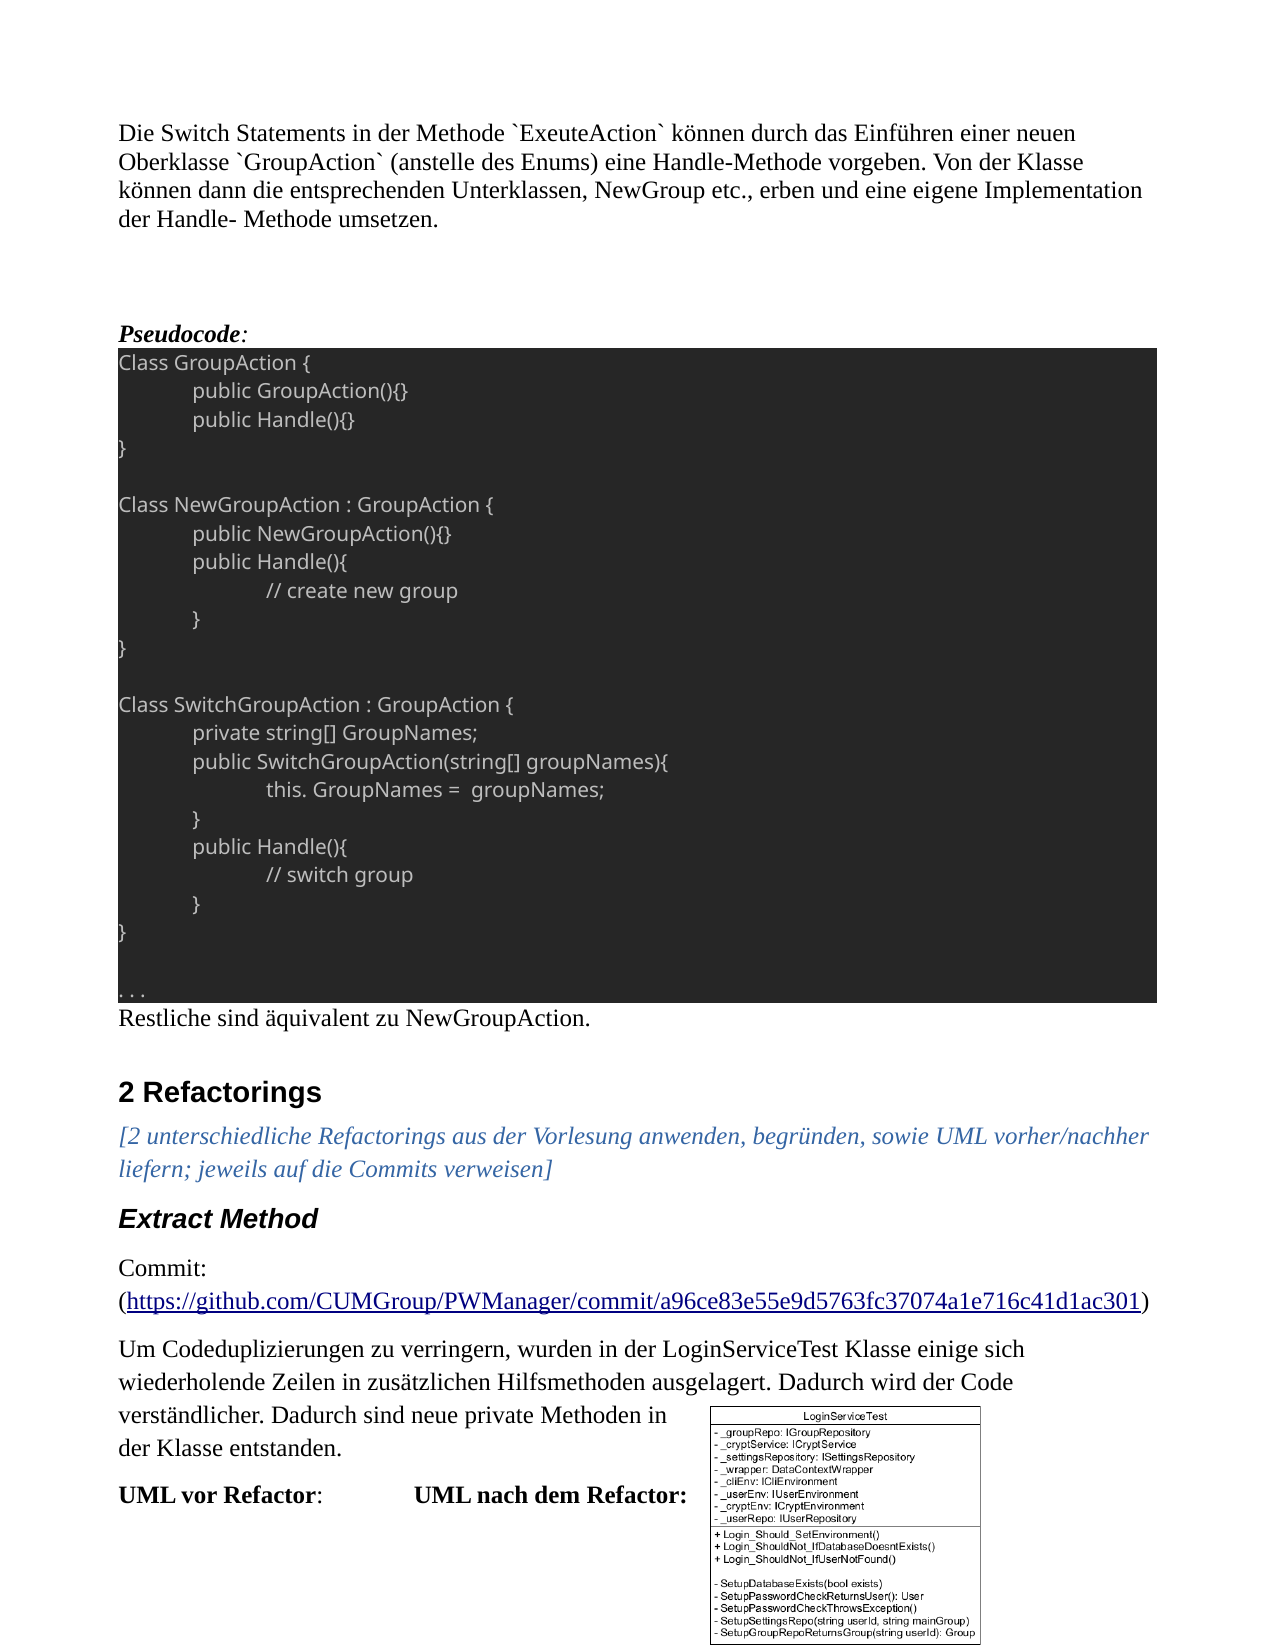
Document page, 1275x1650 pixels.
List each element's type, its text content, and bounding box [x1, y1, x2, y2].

text Extract Method [118, 1202, 1157, 1234]
text public NewGroupAction(){} [118, 519, 1157, 547]
text } [118, 633, 1157, 661]
text UML vor Refactor: UML nach dem Refactor: [118, 1481, 704, 1509]
text Pseudocode: [118, 319, 1157, 348]
text Commit: (https://github.com/CUMGroup/PWManager/commit/a96ce83e55e9d5763fc37074a1e716c41d1ac301) [118, 1253, 1157, 1315]
text // switch group [118, 861, 1157, 889]
text Class SwitchGroupAction : GroupAction { [118, 690, 1157, 718]
text } [118, 804, 1157, 832]
text public Handle(){ [118, 832, 1157, 861]
text Die Switch Statements in der Methode `ExeuteAction` können durch das Einführen einer neuen Oberklasse `GroupAction` (anstelle des Enums) eine Handle-Methode vorgeben. Von der Klasse können dann die entsprechenden Unterklassen, NewGroup etc., erben und eine eigene Implementation der Handle- Methode umsetzen. [118, 118, 1157, 233]
text // create new group [118, 576, 1157, 604]
text public GroupAction(){} [118, 377, 1157, 405]
text Class NewGroupAction : GroupAction { [118, 491, 1157, 519]
text private string[] GroupNames; [118, 718, 1157, 747]
text [2 unterschiedliche Refactorings aus der Vorlesung anwenden, begründen, sowie UML vorher/nachher liefern; jeweils auf die Commits verweisen] [118, 1121, 1157, 1183]
picture [704, 1400, 985, 1650]
text } [118, 604, 1157, 633]
text . . . [118, 975, 1157, 1003]
text Um Codeduplizierungen zu verringern, wurden in der LoginServiceTest Klasse einige sich wiederholende Zeilen in zusätzlichen Hilfsmethoden ausgelagert. Dadurch wird der Code verständlicher. Dadurch sind neue private Methoden in der Klasse entstanden. [118, 1334, 1157, 1462]
text this. GroupNames = groupNames; [118, 775, 1157, 804]
text } [118, 917, 1157, 946]
text public Handle(){} [118, 405, 1157, 433]
text Restliche sind äquivalent zu NewGroupAction. [118, 1003, 1157, 1032]
text } [118, 433, 1157, 462]
text Class GroupAction { [118, 348, 1157, 377]
text [985, 1481, 1157, 1509]
text public SwitchGroupAction(string[] groupNames){ [118, 747, 1157, 775]
subtitle 2 Refactorings [118, 1075, 1157, 1109]
text public Handle(){ [118, 547, 1157, 576]
text } [118, 889, 1157, 917]
